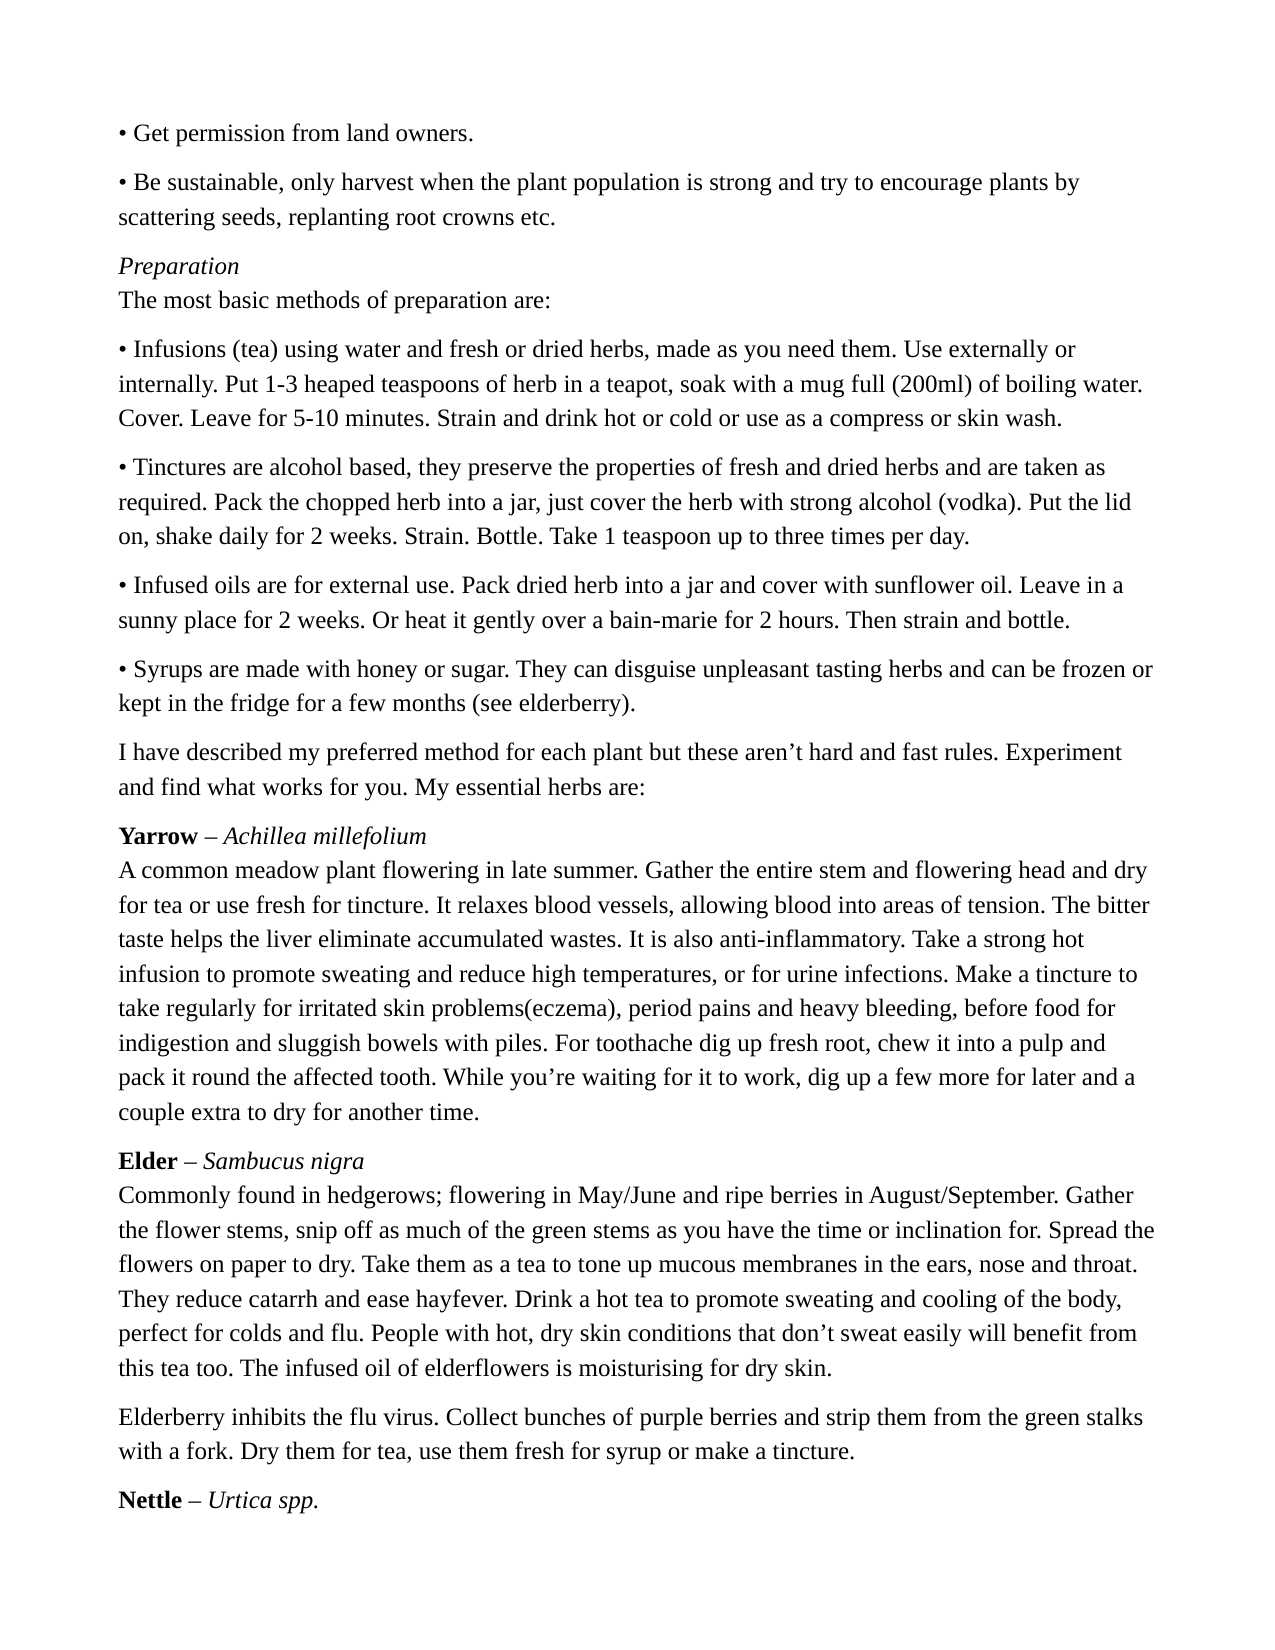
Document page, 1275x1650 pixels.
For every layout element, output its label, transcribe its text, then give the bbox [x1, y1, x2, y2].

text I have described my preferred method for each plant but these aren’t hard and fast rules. Experiment and find what works for you. My essential herbs are: [118, 737, 1157, 801]
text • Tinctures are alcohol based, they preserve the properties of fresh and dried herbs and are taken as required. Pack the chopped herb into a jar, just cover the herb with strong alcohol (vodka). Put the lid on, shake daily for 2 weeks. Strain. Bottle. Take 1 teaspoon up to three times per day. [118, 452, 1157, 550]
text • Syrups are made with honey or sugar. They can disguise unpleasant tasting herbs and can be frozen or kept in the fridge for a few months (see elderberry). [118, 654, 1157, 717]
text Preparation The most basic methods of preparation are: [118, 251, 1157, 314]
text • Infusions (tea) using water and fresh or dried herbs, made as you need them. Use externally or internally. Put 1-3 heaped teaspoons of herb in a teapot, soak with a mug full (200ml) of boiling water. Cover. Leave for 5-10 minutes. Strain and drink hot or cold or use as a compress or skin wash. [118, 334, 1157, 432]
text Elderberry inhibits the flu virus. Collect bunches of purple berries and strip them from the green stalks with a fork. Dry them for tea, use them fresh for syrup or make a tincture. [118, 1402, 1157, 1465]
text • Be sustainable, only harvest when the plant population is strong and try to encourage plants by scattering seeds, replanting root crowns etc. [118, 167, 1157, 230]
text • Infused oils are for external use. Pack dried herb into a jar and cover with sunflower oil. Leave in a sunny place for 2 weeks. Or heat it gently over a bain-marie for 2 hours. Then strain and bottle. [118, 570, 1157, 633]
text Yarrow – Achillea millefolium A common meadow plant flowering in late summer. Gather the entire stem and flowering head and dry for tea or use fresh for tincture. It relaxes blood vessels, allowing blood into areas of tension. The bitter taste helps the liver eliminate accumulated wastes. It is also anti-inflammatory. Take a strong hot infusion to promote sweating and reduce high temperatures, or for urine infections. Make a tincture to take regularly for irritated skin problems(eczema), period pains and heavy bleeding, before food for indigestion and sluggish bowels with piles. For toothache dig up fresh root, chew it into a pulp and pack it round the affected tooth. While you’re waiting for it to work, dig up a few more for later and a couple extra to dry for another time. [118, 821, 1157, 1126]
text Elder – Sambucus nigra Commonly found in hedgerows; flowering in May/June and ripe berries in August/September. Gather the flower stems, snip off as much of the green stems as you have the time or inclination for. Spread the flowers on paper to dry. Take them as a tea to tone up mucous membranes in the ears, nose and throat. They reduce catarrh and ease hayfever. Drink a hot tea to promote sweating and cooling of the body, perfect for colds and flu. People with hot, dry skin conditions that don’t sweat easily will benefit from this tea too. The infused oil of elderflowers is moisturising for dry skin. [118, 1146, 1157, 1381]
text Nettle – Urtica spp. [118, 1485, 1157, 1514]
text • Get permission from land owners. [118, 118, 1157, 147]
